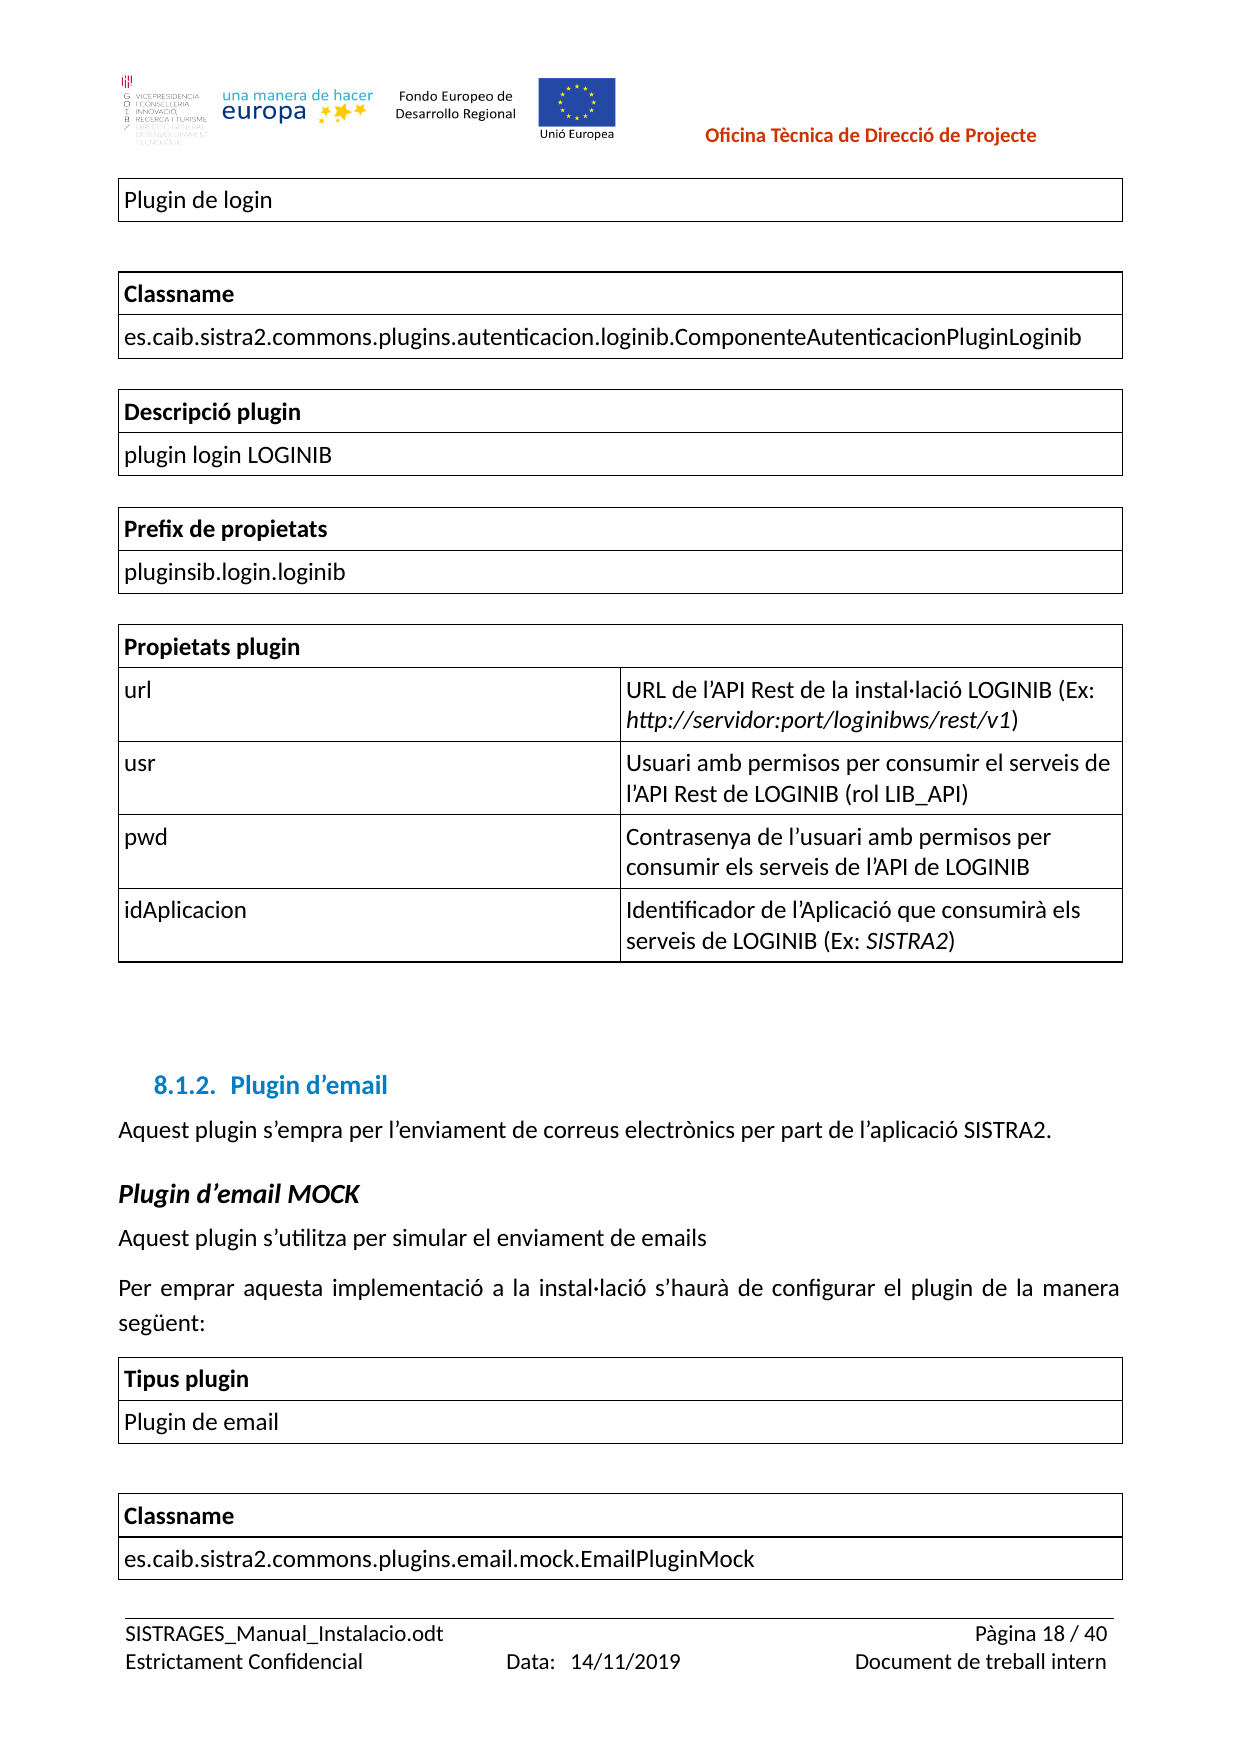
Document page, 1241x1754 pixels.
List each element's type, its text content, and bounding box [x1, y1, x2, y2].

text Aquest plugin s’empra per l’enviament de correus electrònics per part de l’aplicació SISTRA2. [118, 1114, 1122, 1144]
table_cell Plugin de login [119, 179, 1122, 221]
table_cell URL de l’API Rest de la instal·lació LOGINIB (Ex: http://servidor:port/loginibws/rest/v1) [621, 668, 1122, 741]
table_cell Contrasenya de l’usuari amb permisos per consumir els serveis de l’API de LOGINIB [621, 815, 1122, 888]
table_cell es.caib.sistra2.commons.plugins.email.mock.EmailPluginMock [119, 1538, 1122, 1579]
table_cell es.caib.sistra2.commons.plugins.autenticacion.loginib.ComponenteAutenticacionPluginLoginib [119, 315, 1122, 357]
picture [219, 73, 621, 147]
table_cell Usuari amb permisos per consumir el serveis de l’API Rest de LOGINIB (rol LIB_API) [621, 742, 1122, 814]
subtitle Plugin d’email MOCK [118, 1176, 1122, 1210]
table_cell Plugin de email [119, 1401, 1122, 1443]
table_header Tipus plugin [119, 1358, 1122, 1400]
table_cell Identificador de l’Aplicació que consumirà els serveis de LOGINIB (Ex: SISTRA2) [621, 889, 1122, 961]
table_cell idAplicacion [119, 889, 620, 961]
table_cell url [119, 668, 620, 741]
picture [118, 73, 213, 147]
text Aquest plugin s’utilitza per simular el enviament de emails [118, 1222, 1122, 1253]
table_header Prefix de propietats [119, 508, 1122, 549]
table_header Classname [119, 1494, 1122, 1536]
table_header Classname [119, 273, 1122, 314]
table_cell pwd [119, 815, 620, 888]
text Per emprar aquesta implementació a la instal·lació s’haurà de configurar el plugin de la manera següent: [118, 1272, 1122, 1338]
table_header Propietats plugin [119, 625, 1122, 667]
table_cell plugin login LOGINIB [119, 433, 1122, 475]
table_cell usr [119, 742, 620, 814]
table_header Descripció plugin [119, 390, 1122, 432]
subtitle Plugin d’email [153, 1068, 1122, 1102]
table_cell pluginsib.login.loginib [119, 551, 1122, 593]
